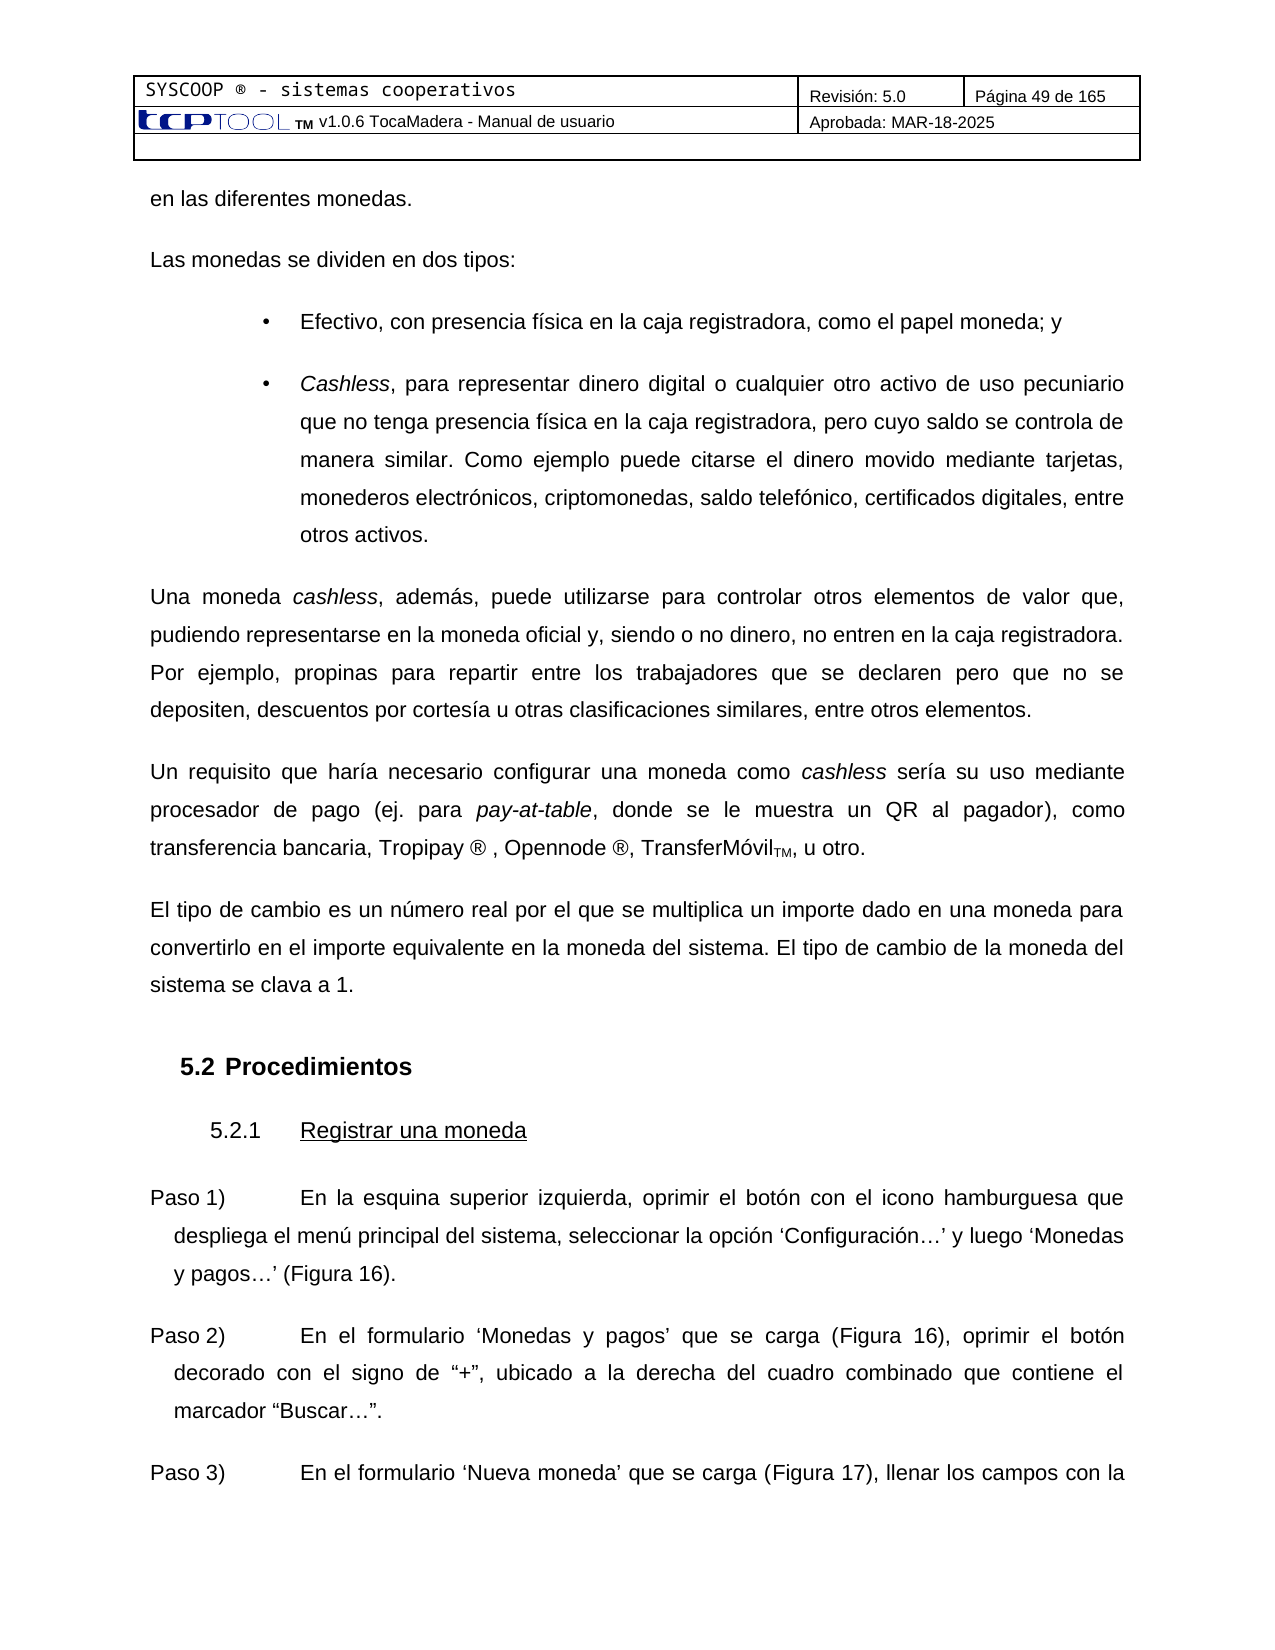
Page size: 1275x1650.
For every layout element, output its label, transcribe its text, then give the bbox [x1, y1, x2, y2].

list En el formulario ‘Nueva moneda’ que se carga (Figura 17), llenar los campos con la [150, 1460, 1125, 1485]
list En la esquina superior izquierda, oprimir el botón con el icono hamburguesa que despliega el menú principal del sistema, seleccionar la opción ‘Configuración…’ y luego ‘Monedas y pagos…’ (Figura 16). [150, 1185, 1125, 1286]
picture [138, 110, 290, 130]
list Cashless, para representar dinero digital o cualquier otro activo de uso pecuniario que no tenga presencia física en la caja registradora, pero cuyo saldo se controla de manera similar. Como ejemplo puede citarse el dinero movido mediante tarjetas, monederos electrónicos, criptomonedas, saldo telefónico, certificados digitales, entre otros activos. [262, 371, 1125, 547]
text Las monedas se dividen en dos tipos: [150, 247, 1125, 273]
text en las diferentes monedas. [150, 186, 1125, 211]
text Un requisito que haría necesario configurar una moneda como cashless sería su uso mediante procesador de pago (ej. para pay-at-table, donde se le muestra un QR al pagador), como transferencia bancaria, Tropipay ® , Opennode ®, TransferMóvilTM, u otro. [150, 759, 1125, 860]
text Una moneda cashless, además, puede utilizarse para controlar otros elementos de valor que, pudiendo representarse en la moneda oficial y, siendo o no dinero, no entren en la caja registradora. Por ejemplo, propinas para repartir entre los trabajadores que se declaren pero que no se depositen, descuentos por cortesía u otras clasificaciones similares, entre otros elementos. [150, 584, 1125, 723]
list En el formulario ‘Monedas y pagos’ que se carga (Figura 16), oprimir el botón decorado con el signo de “+”, ubicado a la derecha del cuadro combinado que contiene el marcador “Buscar…”. [150, 1322, 1125, 1423]
subtitle Registrar una moneda [210, 1117, 1125, 1143]
text El tipo de cambio es un número real por el que se multiplica un importe dado en una moneda para convertirlo en el importe equivalente en la moneda del sistema. El tipo de cambio de la moneda del sistema se clava a 1. [150, 897, 1125, 997]
subtitle Procedimientos [180, 1052, 1125, 1081]
list Efectivo, con presencia física en la caja registradora, como el papel moneda; y [262, 309, 1125, 334]
